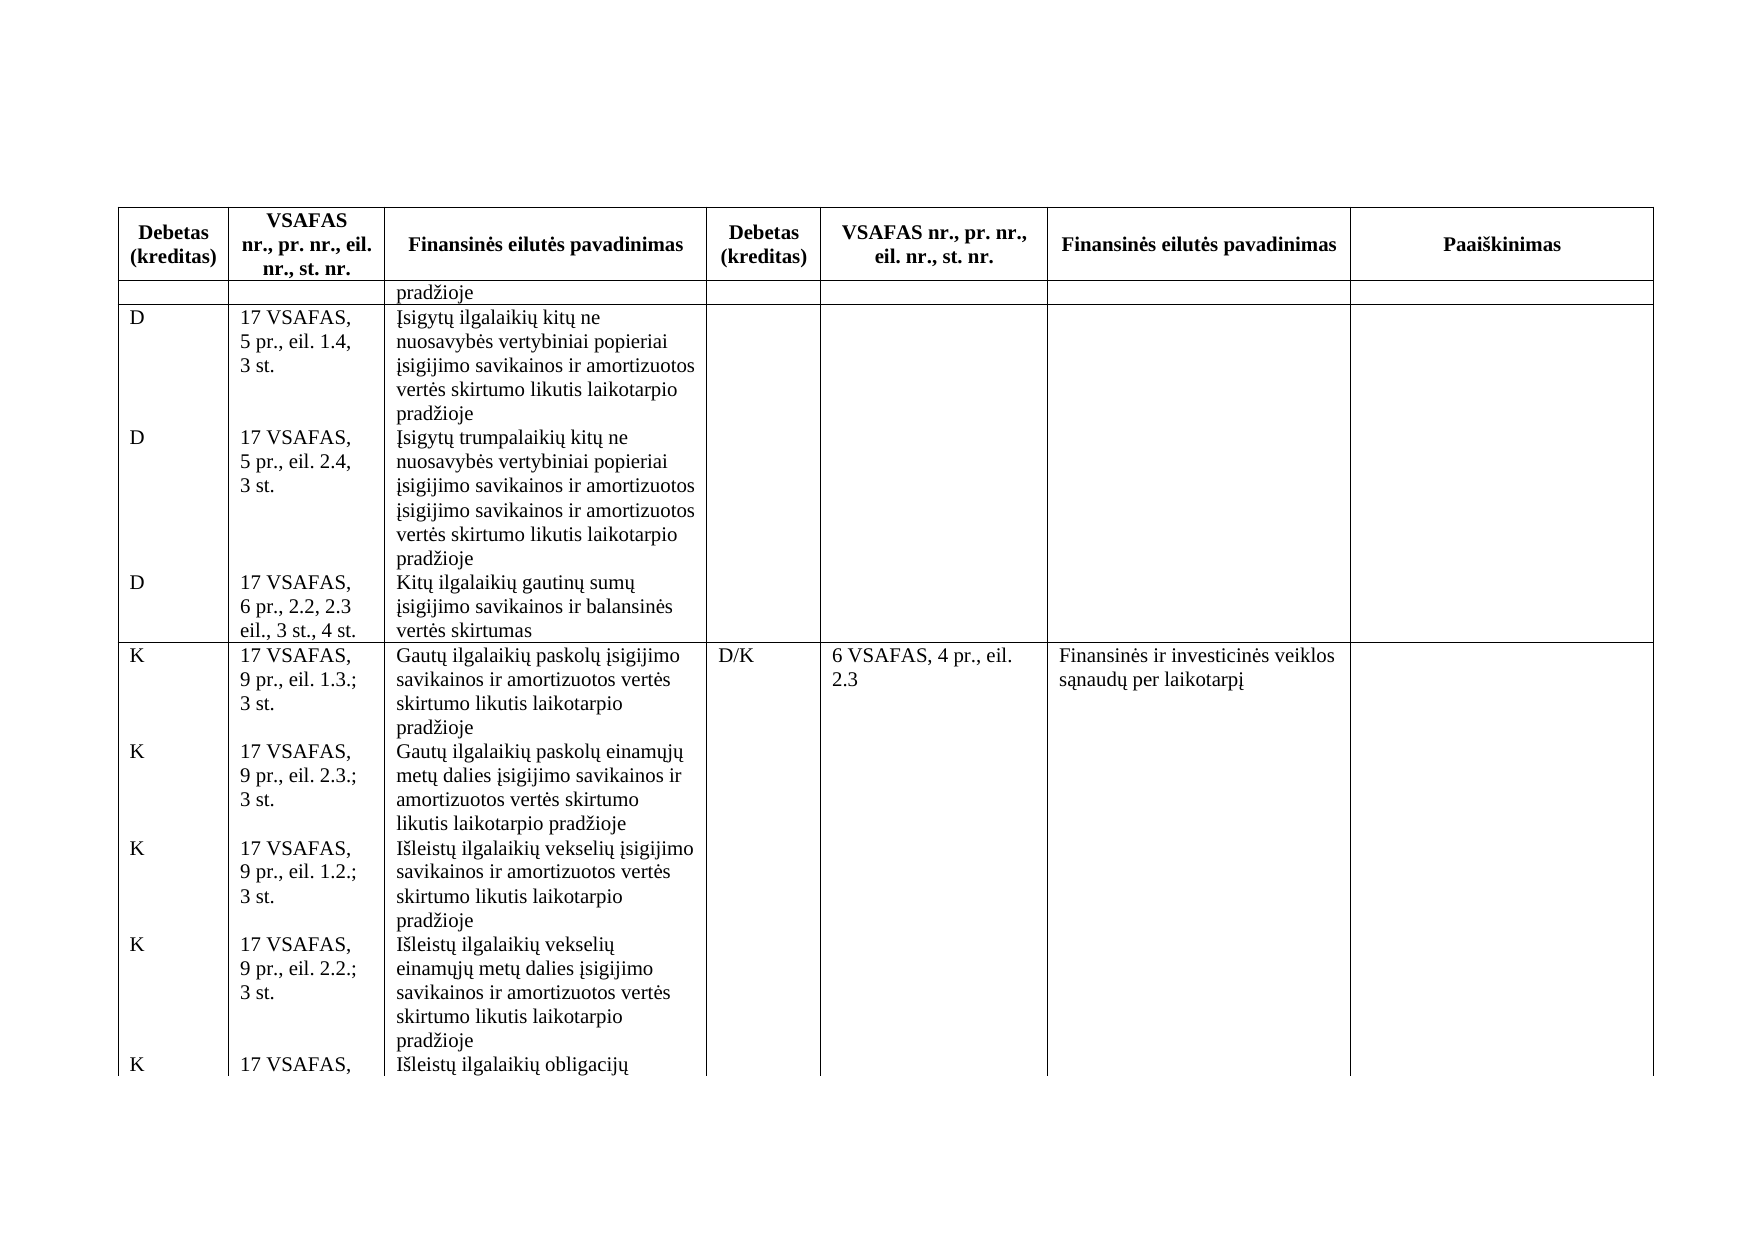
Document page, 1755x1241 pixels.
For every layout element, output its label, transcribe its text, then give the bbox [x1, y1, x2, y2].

table_cell [821, 281, 1047, 304]
table_cell 17 VSAFAS, 9 pr., eil. 1.2.; 3 st. [229, 835, 384, 932]
table_cell 17 VSAFAS, 5 pr., eil. 2.4, 3 st. [229, 425, 384, 570]
table_cell [821, 932, 1047, 1052]
table_cell [821, 570, 1047, 642]
table_cell [1351, 1052, 1653, 1076]
table_cell K [119, 1052, 228, 1076]
table_cell [707, 570, 820, 642]
table_header Paaiškinimas [1351, 208, 1653, 280]
table_cell [821, 835, 1047, 932]
table_cell D [119, 305, 228, 425]
table_cell [1048, 425, 1350, 570]
table_cell Įsigytų trumpalaikių kitų ne nuosavybės vertybiniai popieriai įsigijimo savikainos ir amortizuotos įsigijimo savikainos ir amortizuotos vertės skirtumo likutis laikotarpio pradžioje [385, 425, 706, 570]
table_cell [707, 932, 820, 1052]
table_cell Išleistų ilgalaikių obligacijų [385, 1052, 706, 1076]
table_cell [1351, 305, 1653, 425]
table_cell [1351, 425, 1653, 570]
table_cell [1048, 739, 1350, 835]
table_header Finansinės eilutės pavadinimas [385, 208, 706, 280]
table_cell [821, 1052, 1047, 1076]
table_cell 17 VSAFAS, 9 pr., eil. 1.3.; 3 st. [229, 643, 384, 739]
table_cell [119, 281, 228, 304]
table_cell [1048, 932, 1350, 1052]
table_cell K [119, 835, 228, 932]
table_header VSAFAS nr., pr. nr., eil. nr., st. nr. [229, 208, 384, 280]
table_cell Kitų ilgalaikių gautinų sumų įsigijimo savikainos ir balansinės vertės skirtumas [385, 570, 706, 642]
table_cell [1351, 643, 1653, 739]
table_cell [1048, 1052, 1350, 1076]
table_cell [707, 835, 820, 932]
table_cell K [119, 739, 228, 835]
table_cell Įsigytų ilgalaikių kitų ne nuosavybės vertybiniai popieriai įsigijimo savikainos ir amortizuotos vertės skirtumo likutis laikotarpio pradžioje [385, 305, 706, 425]
table_cell Gautų ilgalaikių paskolų einamųjų metų dalies įsigijimo savikainos ir amortizuotos vertės skirtumo likutis laikotarpio pradžioje [385, 739, 706, 835]
table_cell Išleistų ilgalaikių vekselių įsigijimo savikainos ir amortizuotos vertės skirtumo likutis laikotarpio pradžioje [385, 835, 706, 932]
table_cell [821, 425, 1047, 570]
table_cell 17 VSAFAS, [229, 1052, 384, 1076]
table_cell Išleistų ilgalaikių vekselių einamųjų metų dalies įsigijimo savikainos ir amortizuotos vertės skirtumo likutis laikotarpio pradžioje [385, 932, 706, 1052]
table_cell [1351, 570, 1653, 642]
table_cell D [119, 570, 228, 642]
table_cell 17 VSAFAS, 9 pr., eil. 2.2.; 3 st. [229, 932, 384, 1052]
table_header Debetas (kreditas) [119, 208, 228, 280]
table_cell [1048, 305, 1350, 425]
table_cell Finansinės ir investicinės veiklos sąnaudų per laikotarpį [1048, 643, 1350, 739]
table_cell 17 VSAFAS, 6 pr., 2.2, 2.3 eil., 3 st., 4 st. [229, 570, 384, 642]
table_cell [707, 425, 820, 570]
table_cell [1351, 932, 1653, 1052]
table_cell 6 VSAFAS, 4 pr., eil. 2.3 [821, 643, 1047, 739]
table_cell [707, 1052, 820, 1076]
table_cell [1351, 739, 1653, 835]
table_cell K [119, 643, 228, 739]
table_header VSAFAS nr., pr. nr., eil. nr., st. nr. [821, 208, 1047, 280]
table_cell [229, 281, 384, 304]
table_cell 17 VSAFAS, 9 pr., eil. 2.3.; 3 st. [229, 739, 384, 835]
table_cell Gautų ilgalaikių paskolų įsigijimo savikainos ir amortizuotos vertės skirtumo likutis laikotarpio pradžioje [385, 643, 706, 739]
table_cell D [119, 425, 228, 570]
table_cell [1351, 281, 1653, 304]
table_header Finansinės eilutės pavadinimas [1048, 208, 1350, 280]
table_cell K [119, 932, 228, 1052]
table_cell [1048, 281, 1350, 304]
table_cell D/K [707, 643, 820, 739]
table_cell [1048, 570, 1350, 642]
table_header Debetas (kreditas) [707, 208, 820, 280]
table_cell pradžioje [385, 281, 706, 304]
table_cell [821, 739, 1047, 835]
table_cell [821, 305, 1047, 425]
table_cell [707, 305, 820, 425]
table_cell 17 VSAFAS, 5 pr., eil. 1.4, 3 st. [229, 305, 384, 425]
table_cell [1351, 835, 1653, 932]
table_cell [707, 739, 820, 835]
table_cell [707, 281, 820, 304]
table_cell [1048, 835, 1350, 932]
